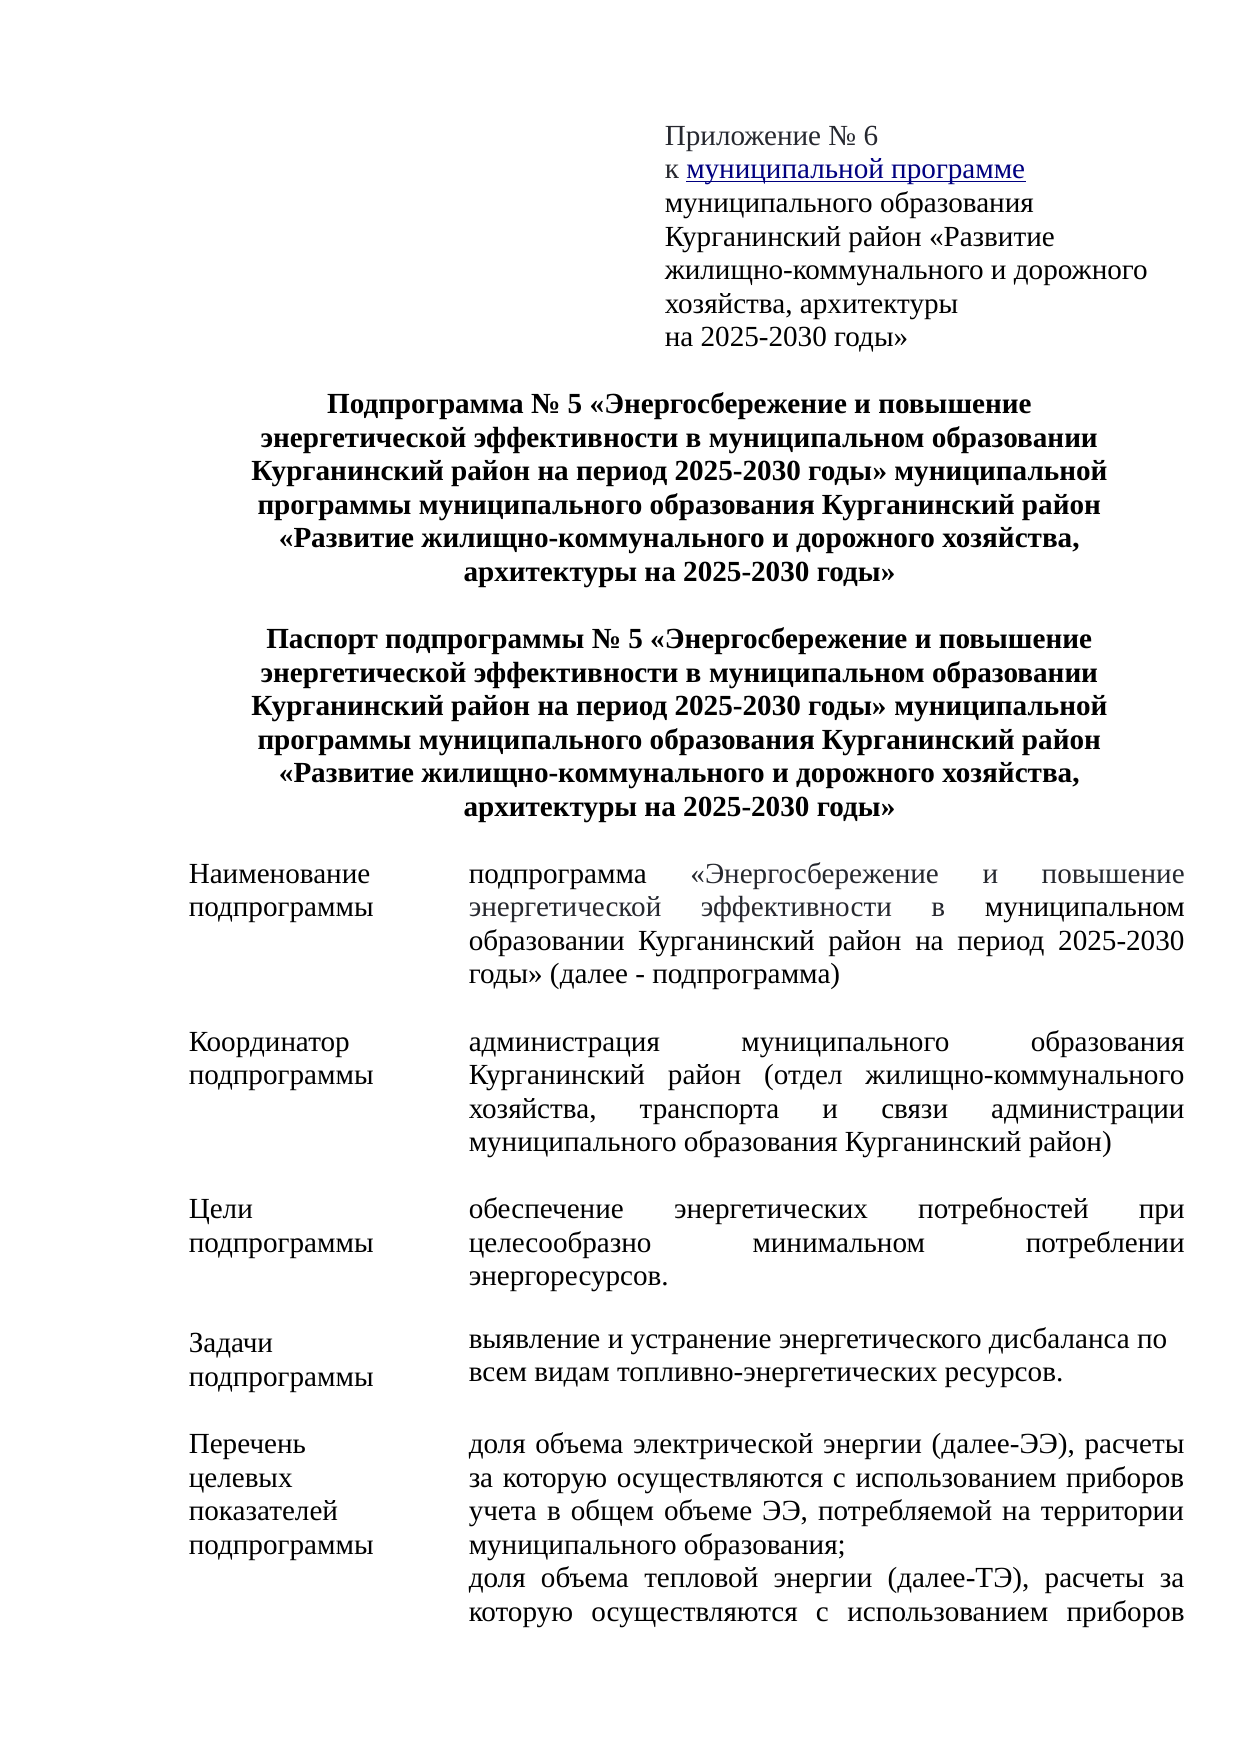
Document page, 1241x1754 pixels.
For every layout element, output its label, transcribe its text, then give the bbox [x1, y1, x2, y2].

table_cell [428, 1191, 457, 1393]
table_cell [428, 1158, 457, 1191]
table_cell [177, 990, 428, 1024]
table_cell [177, 1393, 428, 1426]
table_cell [457, 1393, 1196, 1426]
table_cell [428, 990, 457, 1024]
table_cell [457, 990, 1196, 1024]
table_cell Координатор подпрограммы [177, 1024, 428, 1158]
table_cell обеспечение энергетических потребностей при целесообразно минимальном потреблении энергоресурсов. выявление и устранение энергетического дисбаланса по всем видам топливно-энергетических ресурсов. [457, 1191, 1196, 1393]
text к муниципальной программе муниципального образования Курганинский район «Развитие жилищно-коммунального и дорожного хозяйства, архитектуры на 2025-2030 годы» [664, 152, 1167, 353]
table_header подпрограмма «Энергосбережение и повышение энергетической эффективности в муниципальном образовании Курганинский район на период 2025-2030 годы» (далее - подпрограмма) [457, 856, 1196, 990]
table_cell Цели подпрограммы Задачи подпрограммы [177, 1191, 428, 1393]
table_cell Перечень целевых показателей подпрограммы [177, 1426, 428, 1627]
table_header [428, 856, 457, 990]
text Паспорт подпрограммы № 5 «Энергосбережение и повышение энергетической эффективности в муниципальном образовании Курганинский район на период 2025-2030 годы» муниципальной программы муниципального образования Курганинский район «Развитие жилищно-коммунального и дорожного хозяйства, архитектуры на 2025-2030 годы» [222, 621, 1137, 822]
table_cell доля объема электрической энергии (далее-ЭЭ), расчеты за которую осуществляются с использованием приборов учета в общем объеме ЭЭ, потребляемой на территории муниципального образования; доля объема тепловой энергии (далее-ТЭ), расчеты за которую осуществляются с использованием приборов [457, 1426, 1196, 1627]
table_cell [177, 1158, 428, 1191]
table_cell [457, 1158, 1196, 1191]
text Подпрограмма № 5 «Энергосбережение и повышение энергетической эффективности в муниципальном образовании Курганинский район на период 2025-2030 годы» муниципальной программы муниципального образования Курганинский район «Развитие жилищно-коммунального и дорожного хозяйства, архитектуры на 2025-2030 годы» [222, 386, 1137, 588]
table_cell [428, 1393, 457, 1426]
table_cell администрация муниципального образования Курганинский район (отдел жилищно-коммунального хозяйства, транспорта и связи администрации муниципального образования Курганинский район) [457, 1024, 1196, 1158]
table_header Наименование подпрограммы [177, 856, 428, 990]
table_cell [428, 1426, 457, 1627]
text Приложение № 6 [664, 118, 1167, 152]
table_cell [428, 1024, 457, 1158]
